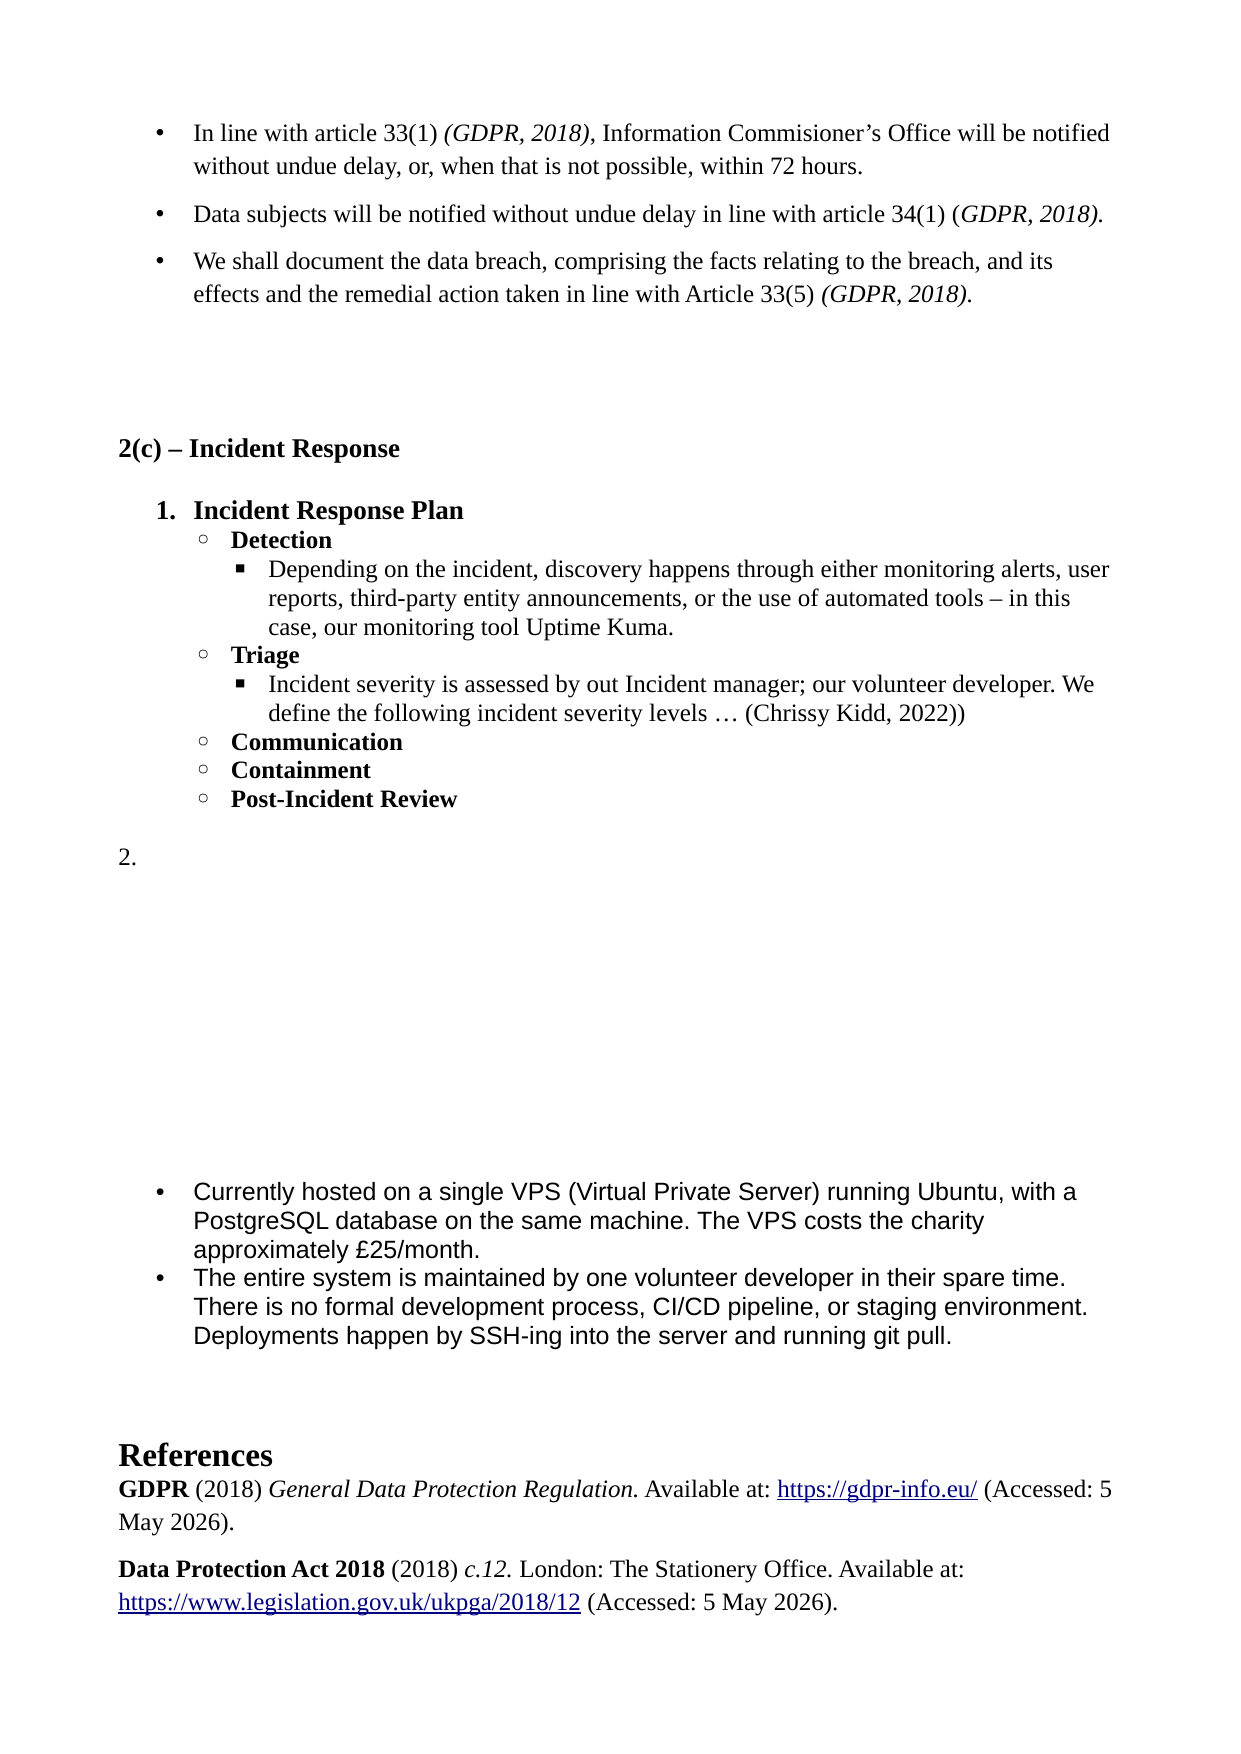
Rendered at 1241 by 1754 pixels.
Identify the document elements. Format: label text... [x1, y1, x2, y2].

list In line with article 33(1) (GDPR, 2018), Information Commisioner’s Office will be notified without undue delay, or, when that is not possible, within 72 hours. [156, 118, 1122, 180]
list We shall document the data breach, comprising the facts relating to the breach, and its effects and the remedial action taken in line with Article 33(5) (GDPR, 2018). [156, 246, 1122, 308]
list Depending on the incident, discovery happens through either monitoring alerts, user reports, third-party entity announcements, or the use of automated tools – in this case, our monitoring tool Uptime Kuma. [231, 554, 1122, 641]
list Incident severity is assessed by out Incident manager; our volunteer developer. We define the following incident severity levels … (Chrissy Kidd, 2022)) [231, 669, 1122, 727]
text Data Protection Act 2018 (2018) c.12. London: The Stationery Office. Available at: https://www.legislation.gov.uk/ukpga/2018/12 (Accessed: 5 May 2026). [118, 1554, 1122, 1616]
list Post-Incident Review [193, 784, 1122, 813]
list Triage [193, 641, 1122, 669]
text GDPR (2018) General Data Protection Regulation. Available at: https://gdpr-info.eu/ (Accessed: 5 May 2026). [118, 1474, 1122, 1536]
text References [118, 1436, 1122, 1474]
list Detection [193, 526, 1122, 554]
text 2. [118, 842, 1122, 871]
list Currently hosted on a single VPS (Virtual Private Server) running Ubuntu, with a PostgreSQL database on the same machine. The VPS costs the charity approximately £25/month. [156, 1177, 1122, 1263]
list Data subjects will be notified without undue delay in line with article 34(1) (GDPR, 2018). [156, 199, 1122, 227]
list Containment [193, 756, 1122, 784]
list Incident Response Plan [156, 494, 1122, 526]
list The entire system is maintained by one volunteer developer in their spare time. There is no formal development process, CI/CD pipeline, or staging environment. Deployments happen by SSH-ing into the server and running git pull. [156, 1263, 1122, 1350]
list Communication [193, 727, 1122, 756]
text 2(c) – Incident Response [118, 432, 1122, 463]
